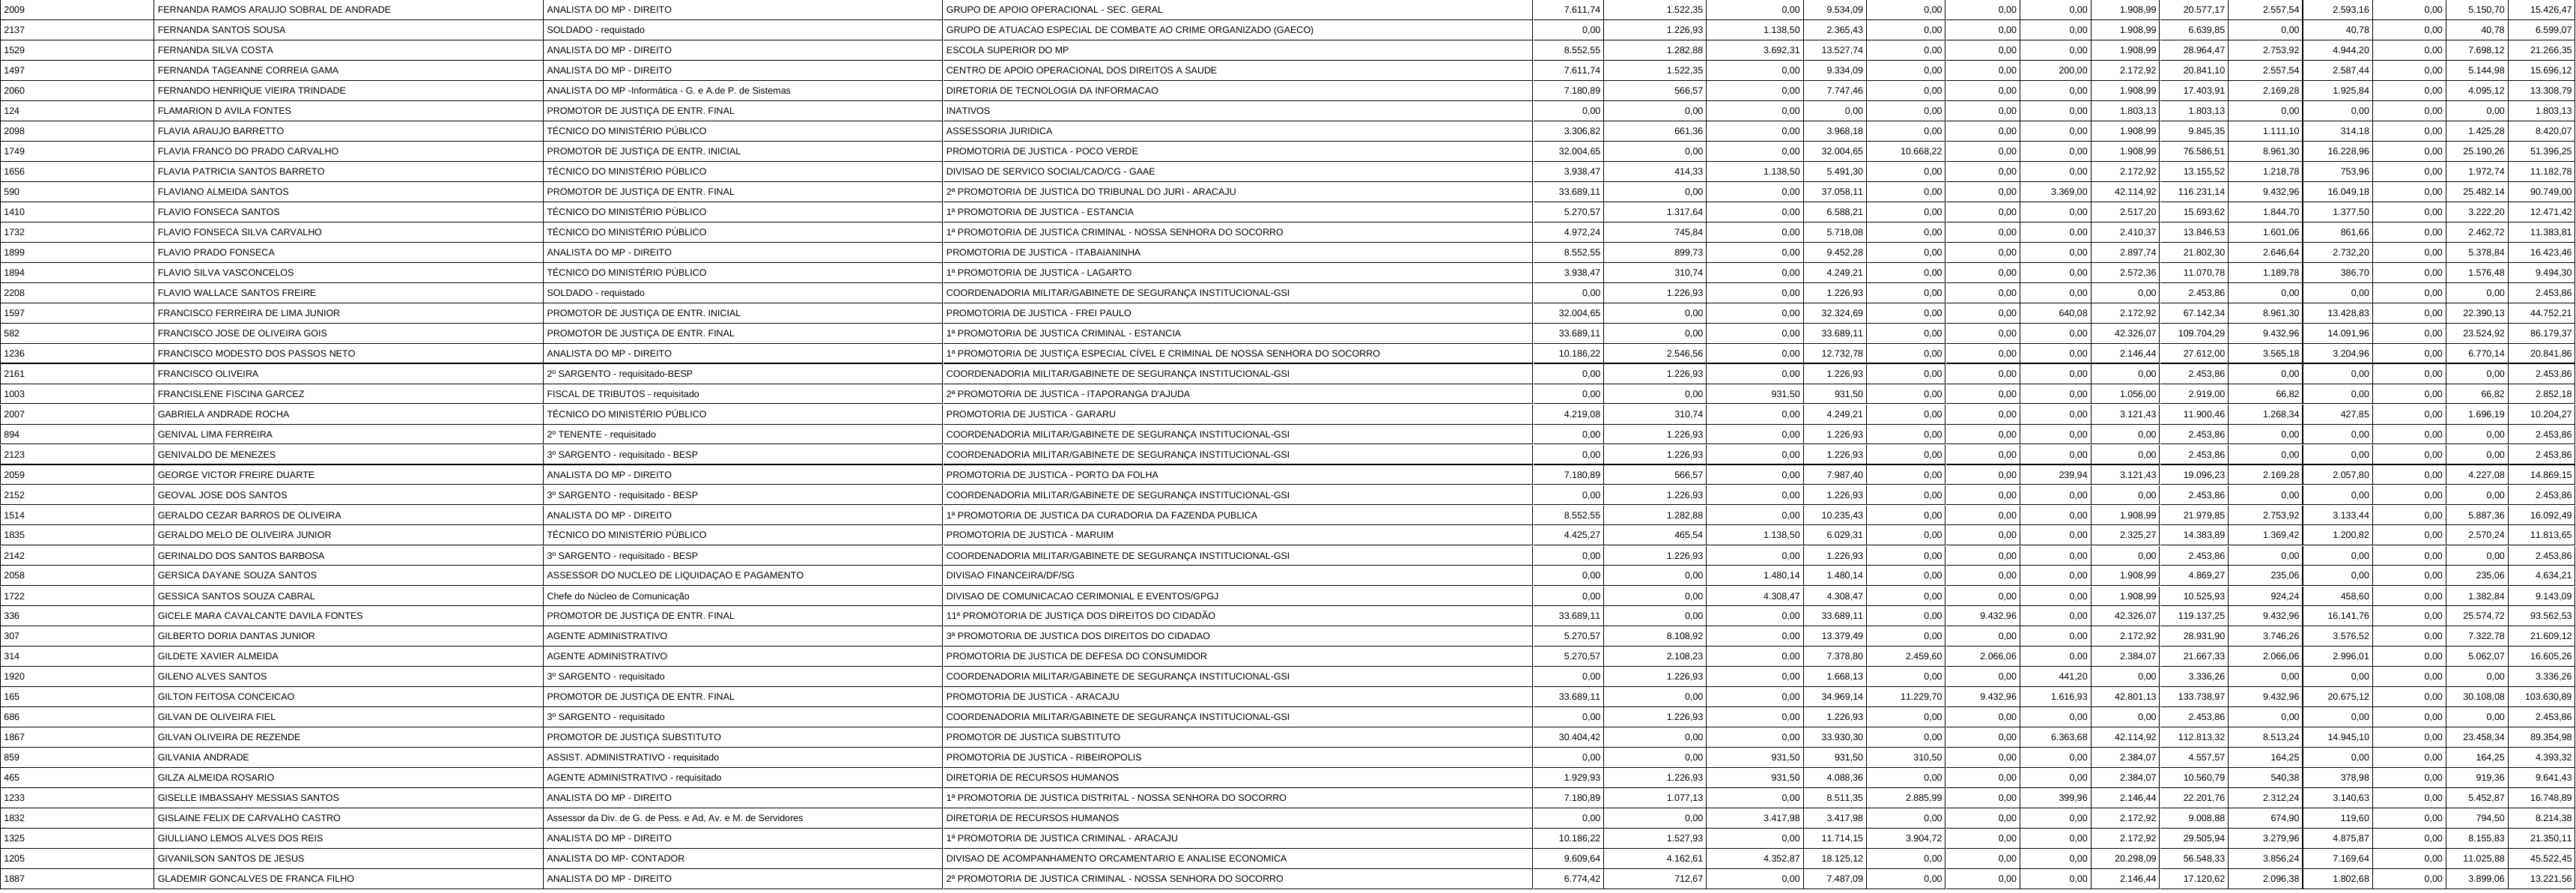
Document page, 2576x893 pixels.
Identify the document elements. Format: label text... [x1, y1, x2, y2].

table_header 2.557,54 [2229, 0, 2302, 19]
table_cell 12.732,78 [1804, 344, 1866, 363]
table_cell 0,00 [1707, 829, 1803, 848]
table_cell COORDENADORIA MILITAR/GABINETE DE SEGURANÇA INSTITUCIONAL-GSI [944, 546, 1532, 565]
table_cell 44.752,21 [2509, 303, 2575, 323]
table_cell 2.172,92 [2092, 626, 2159, 646]
table_cell 0,00 [2373, 869, 2446, 889]
table_cell 0,00 [2373, 647, 2446, 666]
table_cell 21.350,11 [2509, 829, 2575, 848]
table_cell 1832 [1, 808, 154, 828]
table_cell 1.382,84 [2446, 587, 2508, 605]
table_cell 1.527,93 [1604, 829, 1706, 848]
table_cell 0,00 [2373, 324, 2446, 343]
table_cell 310,74 [1604, 263, 1706, 282]
table_cell 5.887,36 [2446, 506, 2508, 524]
table_cell 1514 [1, 506, 154, 524]
table_cell 8.214,38 [2509, 808, 2575, 828]
table_cell 25.574,72 [2446, 606, 2508, 626]
table_cell DIVISAO DE SERVICO SOCIAL/CAO/CG - GAAE [944, 162, 1532, 181]
table_cell 661,36 [1604, 121, 1706, 141]
table_cell 13.527,74 [1804, 40, 1866, 60]
table_cell 66,82 [2446, 384, 2508, 403]
table_cell 3º SARGENTO - requisitado [544, 667, 942, 686]
table_cell 2058 [1, 566, 154, 585]
table_cell 0,00 [1867, 162, 1945, 181]
table_cell 0,00 [2020, 506, 2091, 524]
table_cell ANALISTA DO MP- CONTADOR [544, 849, 942, 868]
table_cell ANALISTA DO MP - DIREITO [544, 788, 942, 808]
table_header 0,00 [2020, 0, 2091, 19]
table_cell 0,00 [1534, 485, 1603, 504]
table_cell 0,00 [1534, 384, 1603, 403]
table_cell PROMOTORIA DE JUSTICA - RIBEIROPOLIS [944, 748, 1532, 767]
table_cell 2.453,86 [2509, 364, 2575, 384]
table_cell 0,00 [1534, 707, 1603, 727]
table_cell 0,00 [2092, 485, 2159, 504]
table_cell 2.172,92 [2092, 808, 2159, 828]
table_cell 1.226,93 [1604, 485, 1706, 504]
table_cell 2.172,92 [2092, 162, 2159, 181]
table_cell 1.226,93 [1604, 667, 1706, 686]
table_cell 0,00 [1946, 748, 2020, 767]
table_cell 0,00 [1534, 20, 1603, 40]
table_cell 0,00 [1946, 869, 2020, 889]
table_cell 0,00 [2446, 425, 2508, 444]
table_cell 0,00 [2303, 425, 2372, 444]
table_cell 1.077,13 [1604, 788, 1706, 808]
table_cell 0,00 [2373, 465, 2446, 484]
table_cell 2.453,86 [2509, 707, 2575, 727]
table_cell 0,00 [1867, 707, 1945, 727]
table_cell PROMOTORIA DE JUSTICA - PORTO DA FOLHA [944, 465, 1532, 484]
table_cell ANALISTA DO MP - DIREITO [544, 243, 942, 262]
table_header 7.611,74 [1534, 0, 1603, 19]
table_cell 0,00 [1707, 142, 1803, 161]
table_cell 0,00 [1707, 485, 1803, 504]
table_cell 0,00 [2373, 364, 2446, 384]
table_cell 0,00 [1946, 849, 2020, 868]
table_cell 2.312,24 [2229, 788, 2302, 808]
table_cell 2.732,20 [2303, 243, 2372, 262]
table_cell 8.513,24 [2229, 727, 2302, 747]
table_cell 9.432,96 [2229, 182, 2302, 202]
table_cell 1656 [1, 162, 154, 181]
table_cell 86.179,37 [2509, 324, 2575, 343]
table_cell 28.964,47 [2160, 40, 2228, 60]
table_cell PROMOTORIA DE JUSTICA - ITABAIANINHA [944, 243, 1532, 262]
table_cell COORDENADORIA MILITAR/GABINETE DE SEGURANÇA INSTITUCIONAL-GSI [944, 707, 1532, 727]
table_cell 0,00 [2373, 566, 2446, 585]
table_cell 0,00 [2092, 707, 2159, 727]
table_cell 0,00 [1867, 546, 1945, 565]
table_cell 0,00 [1534, 364, 1603, 384]
table_cell 1.576,48 [2446, 263, 2508, 282]
table_cell 5.270,57 [1534, 202, 1603, 222]
table_cell 0,00 [2303, 384, 2372, 403]
table_cell 2.587,44 [2303, 61, 2372, 80]
table_cell GISELLE IMBASSAHY MESSIAS SANTOS [154, 788, 543, 808]
table_cell 20.841,86 [2509, 344, 2575, 363]
table_cell 0,00 [2373, 849, 2446, 868]
table_cell 2.384,07 [2092, 647, 2159, 666]
table_cell 0,00 [1946, 40, 2020, 60]
table_cell 8.108,92 [1604, 626, 1706, 646]
table_cell FLAVIANO ALMEIDA SANTOS [154, 182, 543, 202]
table_cell 924,24 [2229, 587, 2302, 605]
table_cell GILBERTO DORIA DANTAS JUNIOR [154, 626, 543, 646]
table_cell 0,00 [2446, 667, 2508, 686]
table_cell 0,00 [1946, 202, 2020, 222]
table_cell 16.141,76 [2303, 606, 2372, 626]
table_cell 0,00 [2020, 162, 2091, 181]
table_cell 1.317,64 [1604, 202, 1706, 222]
table_cell 3.417,98 [1804, 808, 1866, 828]
table_cell TÉCNICO DO MINISTÉRIO PÚBLICO [544, 525, 942, 545]
table_cell ANALISTA DO MP - DIREITO [544, 61, 942, 80]
table_cell 1ª PROMOTORIA DE JUSTICA DISTRITAL - NOSSA SENHORA DO SOCORRO [944, 788, 1532, 808]
table_cell 1.226,93 [1804, 445, 1866, 464]
table_cell 0,00 [2020, 101, 2091, 121]
table_cell PROMOTORIA DE JUSTICA - ARACAJU [944, 687, 1532, 706]
table_cell 0,00 [1707, 61, 1803, 80]
table_cell 0,00 [1946, 829, 2020, 848]
table_cell 1.601,06 [2229, 223, 2302, 242]
table_cell 0,00 [1867, 324, 1945, 343]
table_cell 9.334,09 [1804, 61, 1866, 80]
table_cell 0,00 [1534, 546, 1603, 565]
table_cell 16.605,26 [2509, 647, 2575, 666]
table_cell 109.704,29 [2160, 324, 2228, 343]
table_cell 427,85 [2303, 405, 2372, 424]
table_cell 1835 [1, 525, 154, 545]
table_cell 119.137,25 [2160, 606, 2228, 626]
table_cell CENTRO DE APOIO OPERACIONAL DOS DIREITOS A SAUDE [944, 61, 1532, 80]
table_cell 0,00 [1867, 101, 1945, 121]
table_cell 89.354,98 [2509, 727, 2575, 747]
table_cell 1.925,84 [2303, 81, 2372, 100]
table_cell 0,00 [2020, 849, 2091, 868]
table_cell 336 [1, 606, 154, 626]
table_cell 124 [1, 101, 154, 121]
table_cell 0,00 [1707, 788, 1803, 808]
table_cell GILVAN DE OLIVEIRA FIEL [154, 707, 543, 727]
table_cell 9.008,88 [2160, 808, 2228, 828]
table_cell 0,00 [1707, 869, 1803, 889]
table_cell 1325 [1, 829, 154, 848]
table_cell 0,00 [2020, 283, 2091, 303]
table_cell 0,00 [2092, 445, 2159, 464]
table_cell 3.140,63 [2303, 788, 2372, 808]
table_cell 7.180,89 [1534, 465, 1603, 484]
table_cell 33.689,11 [1534, 182, 1603, 202]
table_cell COORDENADORIA MILITAR/GABINETE DE SEGURANÇA INSTITUCIONAL-GSI [944, 667, 1532, 686]
table_cell 33.930,30 [1804, 727, 1866, 747]
table_cell 11.714,15 [1804, 829, 1866, 848]
table_cell 42.114,92 [2092, 182, 2159, 202]
table_cell 11.229,70 [1867, 687, 1945, 706]
table_cell 0,00 [1867, 384, 1945, 403]
table_cell 10.186,22 [1534, 344, 1603, 363]
table_header ANALISTA DO MP - DIREITO [544, 0, 942, 19]
table_cell 0,00 [2020, 81, 2091, 100]
table_cell 1.480,14 [1804, 566, 1866, 585]
table_cell 21.667,33 [2160, 647, 2228, 666]
table_cell 32.004,65 [1534, 142, 1603, 161]
table_cell 3.336,26 [2160, 667, 2228, 686]
table_cell 0,00 [2303, 707, 2372, 727]
table_cell TÉCNICO DO MINISTÉRIO PÚBLICO [544, 202, 942, 222]
table_cell 0,00 [1534, 445, 1603, 464]
table_cell 1.972,74 [2446, 162, 2508, 181]
table_cell 2.172,92 [2092, 829, 2159, 848]
table_cell DIVISAO DE ACOMPANHAMENTO ORCAMENTARIO E ANALISE ECONOMICA [944, 849, 1532, 868]
table_cell 0,00 [2373, 727, 2446, 747]
table_cell 1205 [1, 849, 154, 868]
table_cell 3.692,31 [1707, 40, 1803, 60]
table_cell 0,00 [1946, 727, 2020, 747]
table_cell 2.462,72 [2446, 223, 2508, 242]
table_cell 16.423,46 [2509, 243, 2575, 262]
table_cell AGENTE ADMINISTRATIVO [544, 647, 942, 666]
table_cell GENIVAL LIMA FERREIRA [154, 425, 543, 444]
table_cell 0,00 [2373, 445, 2446, 464]
table_cell 8.552,55 [1534, 506, 1603, 524]
table_cell 33.689,11 [1534, 606, 1603, 626]
table_cell 0,00 [1707, 182, 1803, 202]
table_cell FLAVIO FONSECA SILVA CARVALHO [154, 223, 543, 242]
table_cell 1.616,93 [2020, 687, 2091, 706]
table_cell FRANCISLENE FISCINA GARCEZ [154, 384, 543, 403]
table_cell 1920 [1, 667, 154, 686]
table_cell PROMOTOR DE JUSTIÇA DE ENTR. FINAL [544, 606, 942, 626]
table_cell 12.471,42 [2509, 202, 2575, 222]
table_cell 0,00 [1946, 303, 2020, 323]
table_cell 861,66 [2303, 223, 2372, 242]
table_cell 1ª PROMOTORIA DE JUSTICA - ESTANCIA [944, 202, 1532, 222]
table_cell 2.146,44 [2092, 869, 2159, 889]
table_cell 4.557,57 [2160, 748, 2228, 767]
table_cell 2.146,44 [2092, 788, 2159, 808]
table_cell 0,00 [2373, 546, 2446, 565]
table_cell 0,00 [1867, 243, 1945, 262]
table_cell 11.025,88 [2446, 849, 2508, 868]
table_cell 0,00 [2373, 405, 2446, 424]
table_cell ASSESSORIA JURIDICA [944, 121, 1532, 141]
table_cell 19.096,23 [2160, 465, 2228, 484]
table_cell 0,00 [2092, 364, 2159, 384]
table_cell DIRETORIA DE RECURSOS HUMANOS [944, 808, 1532, 828]
table_header 2.593,16 [2303, 0, 2372, 19]
table_cell 1ª PROMOTORIA DE JUSTIÇA ESPECIAL CÍVEL E CRIMINAL DE NOSSA SENHORA DO SOCORRO [944, 344, 1532, 363]
table_cell GILDETE XAVIER ALMEIDA [154, 647, 543, 666]
table_cell 33.689,11 [1534, 324, 1603, 343]
table_cell 0,00 [1946, 162, 2020, 181]
table_cell 0,00 [1707, 121, 1803, 141]
table_cell 0,00 [2020, 485, 2091, 504]
table_cell 16.049,18 [2303, 182, 2372, 202]
table_cell 1894 [1, 263, 154, 282]
table_cell 2.172,92 [2092, 61, 2159, 80]
table_cell 0,00 [2020, 707, 2091, 727]
table_cell 1.056,00 [2092, 384, 2159, 403]
table_cell 0,00 [2373, 788, 2446, 808]
table_cell 8.552,55 [1534, 243, 1603, 262]
table_cell GERALDO CEZAR BARROS DE OLIVEIRA [154, 506, 543, 524]
table_cell 112.813,32 [2160, 727, 2228, 747]
table_cell 7.180,89 [1534, 788, 1603, 808]
table_cell 3.565,18 [2229, 344, 2302, 363]
table_cell 0,00 [1867, 20, 1945, 40]
table_cell GERSICA DAYANE SOUZA SANTOS [154, 566, 543, 585]
table_cell 414,33 [1604, 162, 1706, 181]
table_cell 9.432,96 [1946, 606, 2020, 626]
table_cell 2.453,86 [2160, 425, 2228, 444]
table_cell 0,00 [1946, 525, 2020, 545]
table_cell 458,60 [2303, 587, 2372, 605]
table_cell PROMOTOR DE JUSTIÇA DE ENTR. INICIAL [544, 303, 942, 323]
table_cell 0,00 [2373, 142, 2446, 161]
table_cell PROMOTOR DE JUSTIÇA DE ENTR. FINAL [544, 687, 942, 706]
table_cell 1.226,93 [1804, 546, 1866, 565]
table_cell ANALISTA DO MP - DIREITO [544, 344, 942, 363]
table_cell 6.774,42 [1534, 869, 1603, 889]
table_cell PROMOTORIA DE JUSTICA - MARUIM [944, 525, 1532, 545]
table_cell 0,00 [2373, 768, 2446, 787]
table_cell 4.249,21 [1804, 263, 1866, 282]
table_cell 1ª PROMOTORIA DE JUSTICA CRIMINAL - ARACAJU [944, 829, 1532, 848]
table_cell 42.801,13 [2092, 687, 2159, 706]
table_cell 0,00 [1946, 546, 2020, 565]
table_cell PROMOTOR DE JUSTIÇA DE ENTR. FINAL [544, 182, 942, 202]
table_cell 1529 [1, 40, 154, 60]
table_cell 0,00 [1604, 142, 1706, 161]
table_cell 0,00 [2020, 324, 2091, 343]
table_cell 3.904,72 [1867, 829, 1945, 848]
table_cell GISLAINE FELIX DE CARVALHO CASTRO [154, 808, 543, 828]
table_cell 0,00 [2020, 748, 2091, 767]
table_cell TÉCNICO DO MINISTÉRIO PÚBLICO [544, 405, 942, 424]
table_cell 0,00 [2020, 202, 2091, 222]
table_cell PROMOTORIA DE JUSTICA - POCO VERDE [944, 142, 1532, 161]
table_cell 0,00 [1707, 506, 1803, 524]
table_cell 0,00 [2229, 364, 2302, 384]
table_cell 1.226,93 [1604, 425, 1706, 444]
table_cell 13.846,53 [2160, 223, 2228, 242]
table_cell 0,00 [1534, 566, 1603, 585]
table_cell 745,84 [1604, 223, 1706, 242]
table_cell 9.494,30 [2509, 263, 2575, 282]
table_cell 164,25 [2229, 748, 2302, 767]
table_cell 1722 [1, 587, 154, 605]
table_cell 0,00 [1604, 101, 1706, 121]
table_cell 0,00 [1707, 707, 1803, 727]
table_cell ANALISTA DO MP - DIREITO [544, 465, 942, 484]
table_cell 2059 [1, 465, 154, 484]
table_cell 0,00 [1534, 101, 1603, 121]
table_cell FLAVIO WALLACE SANTOS FREIRE [154, 283, 543, 303]
table_cell 28.931,90 [2160, 626, 2228, 646]
table_cell 2.453,86 [2160, 546, 2228, 565]
table_cell 21.802,30 [2160, 243, 2228, 262]
table_cell 3ª PROMOTORIA DE JUSTICA DOS DIREITOS DO CIDADAO [944, 626, 1532, 646]
table_cell 11.070,78 [2160, 263, 2228, 282]
table_cell 0,00 [2229, 283, 2302, 303]
table_cell FRANCISCO JOSE DE OLIVEIRA GOIS [154, 324, 543, 343]
table_cell 7.747,46 [1804, 81, 1866, 100]
table_cell 3º SARGENTO - requisitado - BESP [544, 445, 942, 464]
table_cell 0,00 [2373, 687, 2446, 706]
table_cell 0,00 [1946, 485, 2020, 504]
table_cell GILVANIA ANDRADE [154, 748, 543, 767]
table_cell 2.169,28 [2229, 465, 2302, 484]
table_cell 51.396,25 [2509, 142, 2575, 161]
table_cell 0,00 [1867, 869, 1945, 889]
table_cell 37.058,11 [1804, 182, 1866, 202]
table_cell 1.226,93 [1804, 485, 1866, 504]
table_cell 0,00 [1604, 687, 1706, 706]
table_cell 1.908,99 [2092, 506, 2159, 524]
table_cell 2098 [1, 121, 154, 141]
table_cell 30.404,42 [1534, 727, 1603, 747]
table_cell 2.453,86 [2160, 445, 2228, 464]
table_cell 0,00 [1707, 263, 1803, 282]
table_cell 1867 [1, 727, 154, 747]
table_cell 0,00 [2020, 647, 2091, 666]
table_cell 3.336,26 [2509, 667, 2575, 686]
table_cell 0,00 [2373, 344, 2446, 363]
table_cell 931,50 [1707, 384, 1803, 403]
table_cell COORDENADORIA MILITAR/GABINETE DE SEGURANÇA INSTITUCIONAL-GSI [944, 425, 1532, 444]
table_cell 2.897,74 [2092, 243, 2159, 262]
table_header GRUPO DE APOIO OPERACIONAL - SEC. GERAL [944, 0, 1532, 19]
table_cell 2ª PROMOTORIA DE JUSTICA DO TRIBUNAL DO JURI - ARACAJU [944, 182, 1532, 202]
table_cell 2.753,92 [2229, 40, 2302, 60]
table_cell GABRIELA ANDRADE ROCHA [154, 405, 543, 424]
table_cell 2.646,64 [2229, 243, 2302, 262]
table_cell 3.968,18 [1804, 121, 1866, 141]
table_cell 5.378,84 [2446, 243, 2508, 262]
table_cell 0,00 [1946, 587, 2020, 605]
table_cell 1.226,93 [1604, 283, 1706, 303]
table_cell 1.200,82 [2303, 525, 2372, 545]
table_cell 0,00 [1867, 465, 1945, 484]
table_cell FERNANDA SANTOS SOUSA [154, 20, 543, 40]
table_cell 3.576,52 [2303, 626, 2372, 646]
table_cell 1ª PROMOTORIA DE JUSTICA DA CURADORIA DA FAZENDA PUBLICA [944, 506, 1532, 524]
table_cell 0,00 [1946, 101, 2020, 121]
table_cell AGENTE ADMINISTRATIVO [544, 626, 942, 646]
table_cell 1899 [1, 243, 154, 262]
table_cell 16.092,49 [2509, 506, 2575, 524]
table_cell 1.522,35 [1604, 61, 1706, 80]
table_cell 0,00 [2020, 223, 2091, 242]
table_cell 0,00 [2373, 506, 2446, 524]
table_cell 8.420,07 [2509, 121, 2575, 141]
table_cell 14.383,89 [2160, 525, 2228, 545]
table_cell 2.517,20 [2092, 202, 2159, 222]
table_cell 2.172,92 [2092, 303, 2159, 323]
table_cell 1597 [1, 303, 154, 323]
table_cell 34.969,14 [1804, 687, 1866, 706]
table_cell 0,00 [1604, 303, 1706, 323]
table_cell 14.869,15 [2509, 465, 2575, 484]
table_cell 0,00 [2446, 283, 2508, 303]
table_cell 6.363,68 [2020, 727, 2091, 747]
table_cell 0,00 [1604, 384, 1706, 403]
table_cell FERNANDO HENRIQUE VIEIRA TRINDADE [154, 81, 543, 100]
table_cell DIVISAO DE COMUNICACAO CERIMONIAL E EVENTOS/GPGJ [944, 587, 1532, 605]
table_cell INATIVOS [944, 101, 1532, 121]
table_cell 0,00 [1867, 849, 1945, 868]
table_cell PROMOTORIA DE JUSTICA - GARARU [944, 405, 1532, 424]
table_cell 0,00 [2373, 707, 2446, 727]
table_cell 1.803,13 [2509, 101, 2575, 121]
table_cell 5.491,30 [1804, 162, 1866, 181]
table_cell 33.689,11 [1804, 324, 1866, 343]
table_cell FERNANDA SILVA COSTA [154, 40, 543, 60]
table_cell 32.324,69 [1804, 303, 1866, 323]
table_cell 16.228,96 [2303, 142, 2372, 161]
table_cell 0,00 [1707, 606, 1803, 626]
table_cell 9.432,96 [2229, 606, 2302, 626]
table_header 9.534,09 [1804, 0, 1866, 19]
table_cell 76.586,51 [2160, 142, 2228, 161]
table_header 5.150,70 [2446, 0, 2508, 19]
table_cell 3.856,24 [2229, 849, 2302, 868]
table_cell 0,00 [1946, 808, 2020, 828]
table_cell 0,00 [2020, 606, 2091, 626]
table_cell 0,00 [1534, 808, 1603, 828]
table_cell 0,00 [2373, 223, 2446, 242]
table_cell 0,00 [1946, 243, 2020, 262]
table_cell 0,00 [1604, 324, 1706, 343]
table_cell 7.987,40 [1804, 465, 1866, 484]
table_cell 103.630,89 [2509, 687, 2575, 706]
table_cell GENIVALDO DE MENEZES [154, 445, 543, 464]
table_cell 590 [1, 182, 154, 202]
table_cell 931,50 [1804, 748, 1866, 767]
table_cell 4.088,36 [1804, 768, 1866, 787]
table_cell 1.218,78 [2229, 162, 2302, 181]
table_cell DIVISAO FINANCEIRA/DF/SG [944, 566, 1532, 585]
table_cell 0,00 [2373, 667, 2446, 686]
table_cell 9.452,28 [1804, 243, 1866, 262]
table_cell 0,00 [1867, 121, 1945, 141]
table_cell 378,98 [2303, 768, 2372, 787]
table_cell GILZA ALMEIDA ROSARIO [154, 768, 543, 787]
table_cell COORDENADORIA MILITAR/GABINETE DE SEGURANÇA INSTITUCIONAL-GSI [944, 364, 1532, 384]
table_cell 3º SARGENTO - requisitado - BESP [544, 546, 942, 565]
table_cell TÉCNICO DO MINISTÉRIO PÚBLICO [544, 263, 942, 282]
table_cell 0,00 [2373, 808, 2446, 828]
table_cell 0,00 [1804, 101, 1866, 121]
table_cell 0,00 [1707, 223, 1803, 242]
table_cell 4.972,24 [1534, 223, 1603, 242]
table_cell 2161 [1, 364, 154, 384]
table_cell 1.369,42 [2229, 525, 2302, 545]
table_cell 1.908,99 [2092, 566, 2159, 585]
table_cell 0,00 [2373, 425, 2446, 444]
table_cell 2.453,86 [2509, 445, 2575, 464]
table_cell GIVANILSON SANTOS DE JESUS [154, 849, 543, 868]
table_cell 1.111,10 [2229, 121, 2302, 141]
table_cell 235,06 [2446, 566, 2508, 585]
table_cell 0,00 [2229, 425, 2302, 444]
table_cell 0,00 [2446, 101, 2508, 121]
table_cell 0,00 [2446, 546, 2508, 565]
table_cell 0,00 [1707, 465, 1803, 484]
table_cell 0,00 [1867, 606, 1945, 626]
table_cell 11.813,65 [2509, 525, 2575, 545]
table_cell 0,00 [2020, 405, 2091, 424]
table_cell 1.226,93 [1804, 425, 1866, 444]
table_cell COORDENADORIA MILITAR/GABINETE DE SEGURANÇA INSTITUCIONAL-GSI [944, 445, 1532, 464]
table_cell 4.219,08 [1534, 405, 1603, 424]
table_cell 119,60 [2303, 808, 2372, 828]
table_cell 4.227,08 [2446, 465, 2508, 484]
table_cell 18.125,12 [1804, 849, 1866, 868]
table_cell 5.062,07 [2446, 647, 2508, 666]
table_cell 0,00 [1946, 405, 2020, 424]
table_cell 0,00 [1946, 506, 2020, 524]
table_cell 1.696,19 [2446, 405, 2508, 424]
table_cell 0,00 [1867, 182, 1945, 202]
table_cell 0,00 [1946, 263, 2020, 282]
table_cell 0,00 [2229, 445, 2302, 464]
table_cell 164,25 [2446, 748, 2508, 767]
table_cell 540,38 [2229, 768, 2302, 787]
table_cell PROMOTOR DE JUSTICA SUBSTITUTO [944, 727, 1532, 747]
table_cell 45.522,45 [2509, 849, 2575, 868]
table_cell TÉCNICO DO MINISTÉRIO PÚBLICO [544, 162, 942, 181]
table_cell 1.189,78 [2229, 263, 2302, 282]
table_cell 33.689,11 [1534, 687, 1603, 706]
table_cell GEORGE VICTOR FREIRE DUARTE [154, 465, 543, 484]
table_cell 3.222,20 [2446, 202, 2508, 222]
table_cell 7.322,78 [2446, 626, 2508, 646]
table_header FERNANDA RAMOS ARAUJO SOBRAL DE ANDRADE [154, 0, 543, 19]
table_cell 0,00 [1707, 202, 1803, 222]
table_cell 386,70 [2303, 263, 2372, 282]
table_cell 4.634,21 [2509, 566, 2575, 585]
table_cell 22.390,13 [2446, 303, 2508, 323]
table_cell 1.226,93 [1604, 768, 1706, 787]
table_cell 0,00 [1946, 626, 2020, 646]
table_cell 3.417,98 [1707, 808, 1803, 828]
table_cell 0,00 [2373, 748, 2446, 767]
table_cell 3.369,00 [2020, 182, 2091, 202]
table_cell 6.770,14 [2446, 344, 2508, 363]
table_cell 0,00 [2373, 829, 2446, 848]
table_cell 0,00 [1946, 425, 2020, 444]
table_cell 1.803,13 [2160, 101, 2228, 121]
table_cell 0,00 [1946, 223, 2020, 242]
table_cell 3.204,96 [2303, 344, 2372, 363]
table_cell 23.458,34 [2446, 727, 2508, 747]
table_cell 0,00 [2092, 425, 2159, 444]
table_cell 0,00 [1946, 121, 2020, 141]
table_cell 0,00 [2303, 566, 2372, 585]
table_cell 42.114,92 [2092, 727, 2159, 747]
table_cell 4.425,27 [1534, 525, 1603, 545]
table_cell 21.609,12 [2509, 626, 2575, 646]
table_cell 2.453,86 [2160, 485, 2228, 504]
table_cell 13.155,52 [2160, 162, 2228, 181]
table_cell FRANCISCO FERREIRA DE LIMA JUNIOR [154, 303, 543, 323]
table_cell 931,50 [1707, 768, 1803, 787]
table_cell 794,50 [2446, 808, 2508, 828]
table_cell 8.552,55 [1534, 40, 1603, 60]
table_cell 1236 [1, 344, 154, 363]
table_cell 0,00 [1534, 587, 1603, 605]
table_cell 0,00 [2373, 61, 2446, 80]
table_cell 7.180,89 [1534, 81, 1603, 100]
table_cell 2.146,44 [2092, 344, 2159, 363]
table_cell 0,00 [2092, 546, 2159, 565]
table_cell 0,00 [2373, 263, 2446, 282]
table_cell 2.453,86 [2509, 546, 2575, 565]
table_cell 29.505,94 [2160, 829, 2228, 848]
table_cell 0,00 [1707, 303, 1803, 323]
table_header 20.577,17 [2160, 0, 2228, 19]
table_cell 1.929,93 [1534, 768, 1603, 787]
table_cell FLAVIA ARAUJO BARRETTO [154, 121, 543, 141]
table_cell 15.693,62 [2160, 202, 2228, 222]
table_header 0,00 [1707, 0, 1803, 19]
table_cell GERALDO MELO DE OLIVEIRA JUNIOR [154, 525, 543, 545]
table_cell 1.282,88 [1604, 40, 1706, 60]
table_cell 15.696,12 [2509, 61, 2575, 80]
table_cell 3.133,44 [2303, 506, 2372, 524]
table_cell 0,00 [1867, 81, 1945, 100]
table_cell 4.352,87 [1707, 849, 1803, 868]
table_header 15.426,47 [2509, 0, 2575, 19]
table_cell 0,00 [2446, 364, 2508, 384]
table_cell 6.599,07 [2509, 20, 2575, 40]
table_cell 0,00 [2373, 101, 2446, 121]
table_cell 0,00 [2373, 121, 2446, 141]
table_cell 1.908,99 [2092, 40, 2159, 60]
table_cell 17.120,62 [2160, 869, 2228, 889]
table_cell 2.453,86 [2160, 364, 2228, 384]
table_cell PROMOTOR DE JUSTIÇA DE ENTR. INICIAL [544, 142, 942, 161]
table_cell 465 [1, 768, 154, 787]
table_cell 7.698,12 [2446, 40, 2508, 60]
table_cell 0,00 [2373, 626, 2446, 646]
table_cell 5.270,57 [1534, 647, 1603, 666]
table_cell 0,00 [1867, 626, 1945, 646]
table_cell 0,00 [1867, 667, 1945, 686]
table_cell 0,00 [1867, 566, 1945, 585]
table_cell 2.453,86 [2509, 425, 2575, 444]
table_cell 0,00 [2020, 808, 2091, 828]
table_cell 0,00 [2229, 707, 2302, 727]
table_cell 0,00 [1946, 283, 2020, 303]
table_cell GICELE MARA CAVALCANTE DAVILA FONTES [154, 606, 543, 626]
table_cell 13.308,79 [2509, 81, 2575, 100]
table_cell 919,36 [2446, 768, 2508, 787]
table_cell 1.908,99 [2092, 142, 2159, 161]
table_cell 0,00 [2229, 20, 2302, 40]
table_cell 3.938,47 [1534, 162, 1603, 181]
table_cell 3.121,43 [2092, 405, 2159, 424]
table_cell 2.057,80 [2303, 465, 2372, 484]
table_cell 0,00 [1707, 81, 1803, 100]
table_cell 2º TENENTE - requisitado [544, 425, 942, 444]
table_cell ANALISTA DO MP - DIREITO [544, 40, 942, 60]
table_cell 566,57 [1604, 81, 1706, 100]
table_cell 0,00 [1946, 364, 2020, 384]
table_cell 1.282,88 [1604, 506, 1706, 524]
table_cell FLAMARION D AVILA FONTES [154, 101, 543, 121]
table_cell 0,00 [1867, 506, 1945, 524]
table_cell FRANCISCO MODESTO DOS PASSOS NETO [154, 344, 543, 363]
table_cell 11.182,78 [2509, 162, 2575, 181]
table_cell 0,00 [1867, 768, 1945, 787]
table_cell ASSESSOR DO NUCLEO DE LIQUIDAÇAO E PAGAMENTO [544, 566, 942, 585]
table_cell 2.996,01 [2303, 647, 2372, 666]
table_cell 399,96 [2020, 788, 2091, 808]
table_cell 13.428,83 [2303, 303, 2372, 323]
table_cell 1.908,99 [2092, 121, 2159, 141]
table_cell 310,74 [1604, 405, 1706, 424]
table_cell 0,00 [1707, 405, 1803, 424]
table_cell 7.378,80 [1804, 647, 1866, 666]
table_cell 2.453,86 [2160, 707, 2228, 727]
table_cell 0,00 [2020, 869, 2091, 889]
table_cell 20.675,12 [2303, 687, 2372, 706]
table_cell 32.004,65 [1804, 142, 1866, 161]
table_cell 0,00 [1707, 425, 1803, 444]
table_cell ESCOLA SUPERIOR DO MP [944, 40, 1532, 60]
table_cell 0,00 [1867, 587, 1945, 605]
table_cell 8.961,30 [2229, 142, 2302, 161]
table_cell 1.226,93 [1604, 20, 1706, 40]
table_cell 0,00 [2020, 243, 2091, 262]
table_cell 1.138,50 [1707, 162, 1803, 181]
table_cell 307 [1, 626, 154, 646]
table_cell 116.231,14 [2160, 182, 2228, 202]
table_cell 0,00 [2303, 748, 2372, 767]
table_cell 0,00 [2020, 142, 2091, 161]
table_cell 4.249,21 [1804, 405, 1866, 424]
table_cell TÉCNICO DO MINISTÉRIO PÚBLICO [544, 223, 942, 242]
table_cell 2.169,28 [2229, 81, 2302, 100]
table_cell ANALISTA DO MP - DIREITO [544, 829, 942, 848]
table_cell 1233 [1, 788, 154, 808]
table_cell GLADEMIR GONCALVES DE FRANCA FILHO [154, 869, 543, 889]
table_cell 0,00 [1867, 283, 1945, 303]
table_cell 0,00 [1604, 566, 1706, 585]
table_cell 25.482,14 [2446, 182, 2508, 202]
table_cell 42.326,07 [2092, 324, 2159, 343]
table_cell 10.560,79 [2160, 768, 2228, 787]
table_cell 14.945,10 [2303, 727, 2372, 747]
table_cell 0,00 [1946, 182, 2020, 202]
table_cell 1.844,70 [2229, 202, 2302, 222]
table_cell 0,00 [1946, 707, 2020, 727]
table_cell 0,00 [1867, 61, 1945, 80]
table_cell 1497 [1, 61, 154, 80]
table_cell 14.091,96 [2303, 324, 2372, 343]
table_cell 0,00 [2092, 283, 2159, 303]
table_cell 0,00 [1867, 405, 1945, 424]
table_cell 0,00 [1534, 667, 1603, 686]
table_cell 20.841,10 [2160, 61, 2228, 80]
table_cell TÉCNICO DO MINISTÉRIO PÚBLICO [544, 121, 942, 141]
table_cell ASSIST. ADMINISTRATIVO - requisitado [544, 748, 942, 767]
table_cell 0,00 [1867, 202, 1945, 222]
table_cell 1.226,93 [1804, 707, 1866, 727]
table_cell 1.668,13 [1804, 667, 1866, 686]
table_cell 17.403,91 [2160, 81, 2228, 100]
table_cell 200,00 [2020, 61, 2091, 80]
table_cell 0,00 [1946, 20, 2020, 40]
table_cell 2ª PROMOTORIA DE JUSTICA CRIMINAL - NOSSA SENHORA DO SOCORRO [944, 869, 1532, 889]
table_cell 0,00 [2373, 162, 2446, 181]
table_cell 2142 [1, 546, 154, 565]
table_cell 3.121,43 [2092, 465, 2159, 484]
table_cell 1.268,34 [2229, 405, 2302, 424]
table_cell 0,00 [1867, 263, 1945, 282]
table_cell 4.875,87 [2303, 829, 2372, 848]
table_cell 899,73 [1604, 243, 1706, 262]
table_cell 5.718,08 [1804, 223, 1866, 242]
table_cell 0,00 [1707, 324, 1803, 343]
table_cell 4.869,27 [2160, 566, 2228, 585]
table_cell 13.379,49 [1804, 626, 1866, 646]
table_cell 0,00 [2229, 667, 2302, 686]
table_cell 0,00 [2020, 364, 2091, 384]
table_cell 859 [1, 748, 154, 767]
table_cell 9.845,35 [2160, 121, 2228, 141]
table_cell 1732 [1, 223, 154, 242]
table_cell 0,00 [1534, 283, 1603, 303]
table_cell 0,00 [2020, 445, 2091, 464]
table_cell 33.689,11 [1804, 606, 1866, 626]
table_cell 1.803,13 [2092, 101, 2159, 121]
table_cell 0,00 [2020, 626, 2091, 646]
table_cell 465,54 [1604, 525, 1706, 545]
table_cell 9.641,43 [2509, 768, 2575, 787]
table_cell 0,00 [1867, 425, 1945, 444]
table_cell COORDENADORIA MILITAR/GABINETE DE SEGURANÇA INSTITUCIONAL-GSI [944, 485, 1532, 504]
table_cell 0,00 [2303, 364, 2372, 384]
table_cell PROMOTOR DE JUSTIÇA DE ENTR. FINAL [544, 324, 942, 343]
table_cell 0,00 [1946, 324, 2020, 343]
table_cell 1.226,93 [1604, 445, 1706, 464]
table_cell 7.169,64 [2303, 849, 2372, 868]
table_cell 0,00 [1707, 647, 1803, 666]
table_cell 2.852,18 [2509, 384, 2575, 403]
table_cell 6.639,85 [2160, 20, 2228, 40]
table_cell 0,00 [2373, 384, 2446, 403]
table_cell 8.961,30 [2229, 303, 2302, 323]
table_cell 2208 [1, 283, 154, 303]
table_cell 0,00 [2373, 40, 2446, 60]
table_cell 4.095,12 [2446, 81, 2508, 100]
table_cell 21.979,85 [2160, 506, 2228, 524]
table_cell 0,00 [1946, 61, 2020, 80]
table_cell 0,00 [2303, 283, 2372, 303]
table_cell 566,57 [1604, 465, 1706, 484]
table_cell 0,00 [1534, 425, 1603, 444]
table_cell 3º SARGENTO - requisitado - BESP [544, 485, 942, 504]
table_cell 0,00 [2020, 425, 2091, 444]
table_cell 7.487,09 [1804, 869, 1866, 889]
table_cell 7.611,74 [1534, 61, 1603, 80]
table_cell 10.204,27 [2509, 405, 2575, 424]
table_cell 239,94 [2020, 465, 2091, 484]
table_cell SOLDADO - requistado [544, 20, 942, 40]
table_cell 11ª PROMOTORIA DE JUSTIÇA DOS DIREITOS DO CIDADÃO [944, 606, 1532, 626]
table_cell 235,06 [2229, 566, 2302, 585]
table_cell 0,00 [2373, 81, 2446, 100]
table_cell 0,00 [1867, 808, 1945, 828]
table_cell 3.279,96 [2229, 829, 2302, 848]
table_cell FRANCISCO OLIVEIRA [154, 364, 543, 384]
table_cell 0,00 [1946, 566, 2020, 585]
table_cell 0,00 [1707, 364, 1803, 384]
table_header 0,00 [1946, 0, 2020, 19]
table_cell 0,00 [1604, 587, 1706, 605]
table_cell 9.432,96 [2229, 324, 2302, 343]
table_cell 1.226,93 [1604, 546, 1706, 565]
table_cell 1ª PROMOTORIA DE JUSTICA CRIMINAL - NOSSA SENHORA DO SOCORRO [944, 223, 1532, 242]
table_cell 1ª PROMOTORIA DE JUSTICA CRIMINAL - ESTANCIA [944, 324, 1532, 343]
table_cell 0,00 [2373, 182, 2446, 202]
table_cell 0,00 [1946, 445, 2020, 464]
table_cell 2.570,24 [2446, 525, 2508, 545]
table_cell 894 [1, 425, 154, 444]
table_cell 0,00 [1867, 40, 1945, 60]
table_cell 1749 [1, 142, 154, 161]
table_cell 0,00 [2373, 243, 2446, 262]
table_cell 0,00 [1867, 344, 1945, 363]
table_cell FLAVIO FONSECA SANTOS [154, 202, 543, 222]
table_cell 5.144,98 [2446, 61, 2508, 80]
table_cell 11.900,46 [2160, 405, 2228, 424]
table_cell 0,00 [1707, 667, 1803, 686]
table_cell 0,00 [1707, 243, 1803, 262]
table_cell 5.270,57 [1534, 626, 1603, 646]
table_cell 3.899,06 [2446, 869, 2508, 889]
table_cell 1.425,28 [2446, 121, 2508, 141]
table_cell 0,00 [1707, 344, 1803, 363]
table_cell 0,00 [2373, 202, 2446, 222]
table_cell 0,00 [2303, 445, 2372, 464]
table_cell 2.459,60 [1867, 647, 1945, 666]
table_cell 1.377,50 [2303, 202, 2372, 222]
table_cell GESSICA SANTOS SOUZA CABRAL [154, 587, 543, 605]
table_cell FLAVIA FRANCO DO PRADO CARVALHO [154, 142, 543, 161]
table_cell 0,00 [2020, 20, 2091, 40]
table_cell 93.562,53 [2509, 606, 2575, 626]
table_cell GILTON FEITOSA CONCEICAO [154, 687, 543, 706]
table_cell 22.201,76 [2160, 788, 2228, 808]
table_cell 10.186,22 [1534, 829, 1603, 848]
table_cell 21.266,35 [2509, 40, 2575, 60]
table_cell 2.885,99 [1867, 788, 1945, 808]
table_cell 2.919,00 [2160, 384, 2228, 403]
table_cell 674,90 [2229, 808, 2302, 828]
table_header 1.908,99 [2092, 0, 2159, 19]
table_cell 0,00 [1946, 667, 2020, 686]
table_cell 0,00 [1604, 808, 1706, 828]
table_cell 8.155,83 [2446, 829, 2508, 848]
table_cell 9.432,96 [2229, 687, 2302, 706]
table_cell 1003 [1, 384, 154, 403]
table_cell 0,00 [1867, 223, 1945, 242]
table_cell 0,00 [2373, 20, 2446, 40]
table_cell 27.612,00 [2160, 344, 2228, 363]
table_cell 42.326,07 [2092, 606, 2159, 626]
table_cell 1410 [1, 202, 154, 222]
table_cell 0,00 [2229, 101, 2302, 121]
table_cell 1.226,93 [1804, 364, 1866, 384]
table_cell 1.908,99 [2092, 587, 2159, 605]
table_cell 1.480,14 [1707, 566, 1803, 585]
table_cell 2.453,86 [2509, 283, 2575, 303]
table_cell GILVAN OLIVEIRA DE REZENDE [154, 727, 543, 747]
table_cell 2.066,06 [1946, 647, 2020, 666]
table_cell 0,00 [2303, 667, 2372, 686]
table_cell 2.453,86 [2509, 485, 2575, 504]
table_cell 2ª PROMOTORIA DE JUSTICA - ITAPORANGA D'AJUDA [944, 384, 1532, 403]
table_cell 0,00 [2446, 485, 2508, 504]
table_cell GIULLIANO LEMOS ALVES DOS REIS [154, 829, 543, 848]
table_cell 1.908,99 [2092, 20, 2159, 40]
table_cell 1.908,99 [2092, 81, 2159, 100]
table_cell 0,00 [1867, 303, 1945, 323]
table_cell 3.746,26 [2229, 626, 2302, 646]
table_cell 1.226,93 [1604, 364, 1706, 384]
table_cell 2007 [1, 405, 154, 424]
table_cell 0,00 [1707, 626, 1803, 646]
table_cell 32.004,65 [1534, 303, 1603, 323]
table_cell 9.143,09 [2509, 587, 2575, 605]
table_cell 2.096,38 [2229, 869, 2302, 889]
table_cell 2.753,92 [2229, 506, 2302, 524]
table_cell 314,18 [2303, 121, 2372, 141]
table_cell GILENO ALVES SANTOS [154, 667, 543, 686]
table_cell PROMOTOR DE JUSTIÇA SUBSTITUTO [544, 727, 942, 747]
table_cell 314 [1, 647, 154, 666]
table_cell 0,00 [1604, 182, 1706, 202]
table_cell GERINALDO DOS SANTOS BARBOSA [154, 546, 543, 565]
table_cell ANALISTA DO MP - DIREITO [544, 506, 942, 524]
table_cell 3.938,47 [1534, 263, 1603, 282]
table_cell 3º SARGENTO - requisitado [544, 707, 942, 727]
table_cell 90.749,00 [2509, 182, 2575, 202]
table_cell 0,00 [2373, 525, 2446, 545]
table_cell 1.802,68 [2303, 869, 2372, 889]
table_cell 0,00 [1707, 546, 1803, 565]
table_cell 712,67 [1604, 869, 1706, 889]
table_cell 931,50 [1707, 748, 1803, 767]
table_cell FISCAL DE TRIBUTOS - requisitado [544, 384, 942, 403]
table_cell 6.588,21 [1804, 202, 1866, 222]
table_cell 66,82 [2229, 384, 2302, 403]
table_cell 40,78 [2303, 20, 2372, 40]
table_cell 0,00 [1867, 485, 1945, 504]
table_cell 0,00 [2373, 485, 2446, 504]
table_cell GRUPO DE ATUACAO ESPECIAL DE COMBATE AO CRIME ORGANIZADO (GAECO) [944, 20, 1532, 40]
table_cell 0,00 [2229, 485, 2302, 504]
table_cell 1.138,50 [1707, 20, 1803, 40]
table_cell 0,00 [1867, 445, 1945, 464]
table_cell 2123 [1, 445, 154, 464]
table_cell 0,00 [2020, 546, 2091, 565]
table_cell 582 [1, 324, 154, 343]
table_cell 0,00 [2303, 546, 2372, 565]
table_cell 1.138,50 [1707, 525, 1803, 545]
table_cell 2.453,86 [2160, 283, 2228, 303]
table_cell 10.525,93 [2160, 587, 2228, 605]
table_cell 2.410,37 [2092, 223, 2159, 242]
table_cell 0,00 [2303, 485, 2372, 504]
table_cell 1.226,93 [1804, 283, 1866, 303]
table_cell 23.524,92 [2446, 324, 2508, 343]
table_cell 0,00 [2373, 283, 2446, 303]
table_cell 67.142,34 [2160, 303, 2228, 323]
table_cell 2.557,54 [2229, 61, 2302, 80]
table_cell FLAVIO PRADO FONSECA [154, 243, 543, 262]
table_header 0,00 [2373, 0, 2446, 19]
table_cell 0,00 [2020, 525, 2091, 545]
table_cell 2.384,07 [2092, 748, 2159, 767]
table_cell 56.548,33 [2160, 849, 2228, 868]
table_cell 1887 [1, 869, 154, 889]
table_cell 165 [1, 687, 154, 706]
table_cell 686 [1, 707, 154, 727]
table_cell 0,00 [2020, 40, 2091, 60]
table_cell 4.162,61 [1604, 849, 1706, 868]
table_cell 0,00 [1946, 788, 2020, 808]
table_cell 0,00 [1707, 727, 1803, 747]
table_cell 0,00 [2229, 546, 2302, 565]
table_cell 0,00 [1946, 142, 2020, 161]
table_cell 441,20 [2020, 667, 2091, 686]
table_header 1.522,35 [1604, 0, 1706, 19]
table_cell 1ª PROMOTORIA DE JUSTICA - LAGARTO [944, 263, 1532, 282]
table_cell 0,00 [1707, 101, 1803, 121]
table_cell 0,00 [1867, 727, 1945, 747]
table_cell 4.393,32 [2509, 748, 2575, 767]
table_cell 0,00 [1707, 283, 1803, 303]
table_cell 0,00 [2020, 344, 2091, 363]
table_cell 16.748,89 [2509, 788, 2575, 808]
table_cell 753,96 [2303, 162, 2372, 181]
table_cell SOLDADO - requistado [544, 283, 942, 303]
table_cell 0,00 [2020, 587, 2091, 605]
table_cell 40,78 [2446, 20, 2508, 40]
table_cell AGENTE ADMINISTRATIVO - requisitado [544, 768, 942, 787]
table_cell 0,00 [1604, 727, 1706, 747]
table_cell COORDENADORIA MILITAR/GABINETE DE SEGURANÇA INSTITUCIONAL-GSI [944, 283, 1532, 303]
table_cell ANALISTA DO MP -Informática - G. e A.de P. de Sistemas [544, 81, 942, 100]
table_cell 0,00 [1946, 768, 2020, 787]
table_cell 0,00 [2373, 606, 2446, 626]
table_cell FERNANDA TAGEANNE CORREIA GAMA [154, 61, 543, 80]
table_cell 5.452,87 [2446, 788, 2508, 808]
table_cell ANALISTA DO MP - DIREITO [544, 869, 942, 889]
table_cell 2152 [1, 485, 154, 504]
table_cell 0,00 [1707, 445, 1803, 464]
table_cell Assessor da Div. de G. de Pess. e Ad, Av. e M. de Servidores [544, 808, 942, 828]
table_cell 10.235,43 [1804, 506, 1866, 524]
table_cell 2.108,23 [1604, 647, 1706, 666]
table_cell 0,00 [2373, 587, 2446, 605]
table_cell 0,00 [2303, 101, 2372, 121]
table_cell 640,08 [2020, 303, 2091, 323]
table_cell 4.308,47 [1707, 587, 1803, 605]
table_cell 13.221,56 [2509, 869, 2575, 889]
table_header 0,00 [1867, 0, 1945, 19]
table_cell 2.066,06 [2229, 647, 2302, 666]
table_cell 9.609,64 [1534, 849, 1603, 868]
table_header 2009 [1, 0, 154, 19]
table_cell GEOVAL JOSE DOS SANTOS [154, 485, 543, 504]
table_cell 0,00 [1946, 344, 2020, 363]
table_cell 30.108,08 [2446, 687, 2508, 706]
table_cell 0,00 [2020, 829, 2091, 848]
table_cell 10.668,22 [1867, 142, 1945, 161]
table_cell 0,00 [1946, 384, 2020, 403]
table_cell 0,00 [1946, 465, 2020, 484]
table_cell 2.572,36 [2092, 263, 2159, 282]
table_cell 0,00 [2020, 263, 2091, 282]
table_cell 0,00 [2020, 121, 2091, 141]
table_cell 2.325,27 [2092, 525, 2159, 545]
table_cell 0,00 [1707, 687, 1803, 706]
table_cell 2º SARGENTO - requisitado-BESP [544, 364, 942, 384]
table_cell 6.029,31 [1804, 525, 1866, 545]
table_cell DIRETORIA DE RECURSOS HUMANOS [944, 768, 1532, 787]
table_cell FLAVIO SILVA VASCONCELOS [154, 263, 543, 282]
table_cell 0,00 [2020, 566, 2091, 585]
table_cell 0,00 [2092, 667, 2159, 686]
table_cell 310,50 [1867, 748, 1945, 767]
table_cell 1.226,93 [1604, 707, 1706, 727]
table_cell 931,50 [1804, 384, 1866, 403]
table_cell 0,00 [2020, 768, 2091, 787]
table_cell 11.383,81 [2509, 223, 2575, 242]
table_cell PROMOTORIA DE JUSTICA DE DEFESA DO CONSUMIDOR [944, 647, 1532, 666]
table_cell 2.365,43 [1804, 20, 1866, 40]
table_cell 0,00 [2020, 384, 2091, 403]
table_cell PROMOTORIA DE JUSTICA - FREI PAULO [944, 303, 1532, 323]
table_cell 2137 [1, 20, 154, 40]
table_cell 25.190,26 [2446, 142, 2508, 161]
table_cell 20.298,09 [2092, 849, 2159, 868]
table_cell 0,00 [1604, 606, 1706, 626]
table_cell 0,00 [1946, 81, 2020, 100]
table_cell PROMOTOR DE JUSTIÇA DE ENTR. FINAL [544, 101, 942, 121]
table_cell 0,00 [1867, 525, 1945, 545]
table_cell 8.511,35 [1804, 788, 1866, 808]
table_cell 133.738,97 [2160, 687, 2228, 706]
table_cell 0,00 [1534, 748, 1603, 767]
table_cell 0,00 [1604, 748, 1706, 767]
table_cell 4.308,47 [1804, 587, 1866, 605]
table_cell 4.944,20 [2303, 40, 2372, 60]
table_cell 0,00 [2446, 445, 2508, 464]
table_cell FLAVIA PATRICIA SANTOS BARRETO [154, 162, 543, 181]
table_cell 3.306,82 [1534, 121, 1603, 141]
table_cell 0,00 [2446, 707, 2508, 727]
table_cell 9.432,96 [1946, 687, 2020, 706]
table_cell DIRETORIA DE TECNOLOGIA DA INFORMACAO [944, 81, 1532, 100]
table_cell 0,00 [2373, 303, 2446, 323]
table_cell Chefe do Núcleo de Comunicação [544, 587, 942, 605]
table_cell 0,00 [1867, 364, 1945, 384]
table_cell 2.384,07 [2092, 768, 2159, 787]
table_cell 2060 [1, 81, 154, 100]
table_cell 2.546,56 [1604, 344, 1706, 363]
